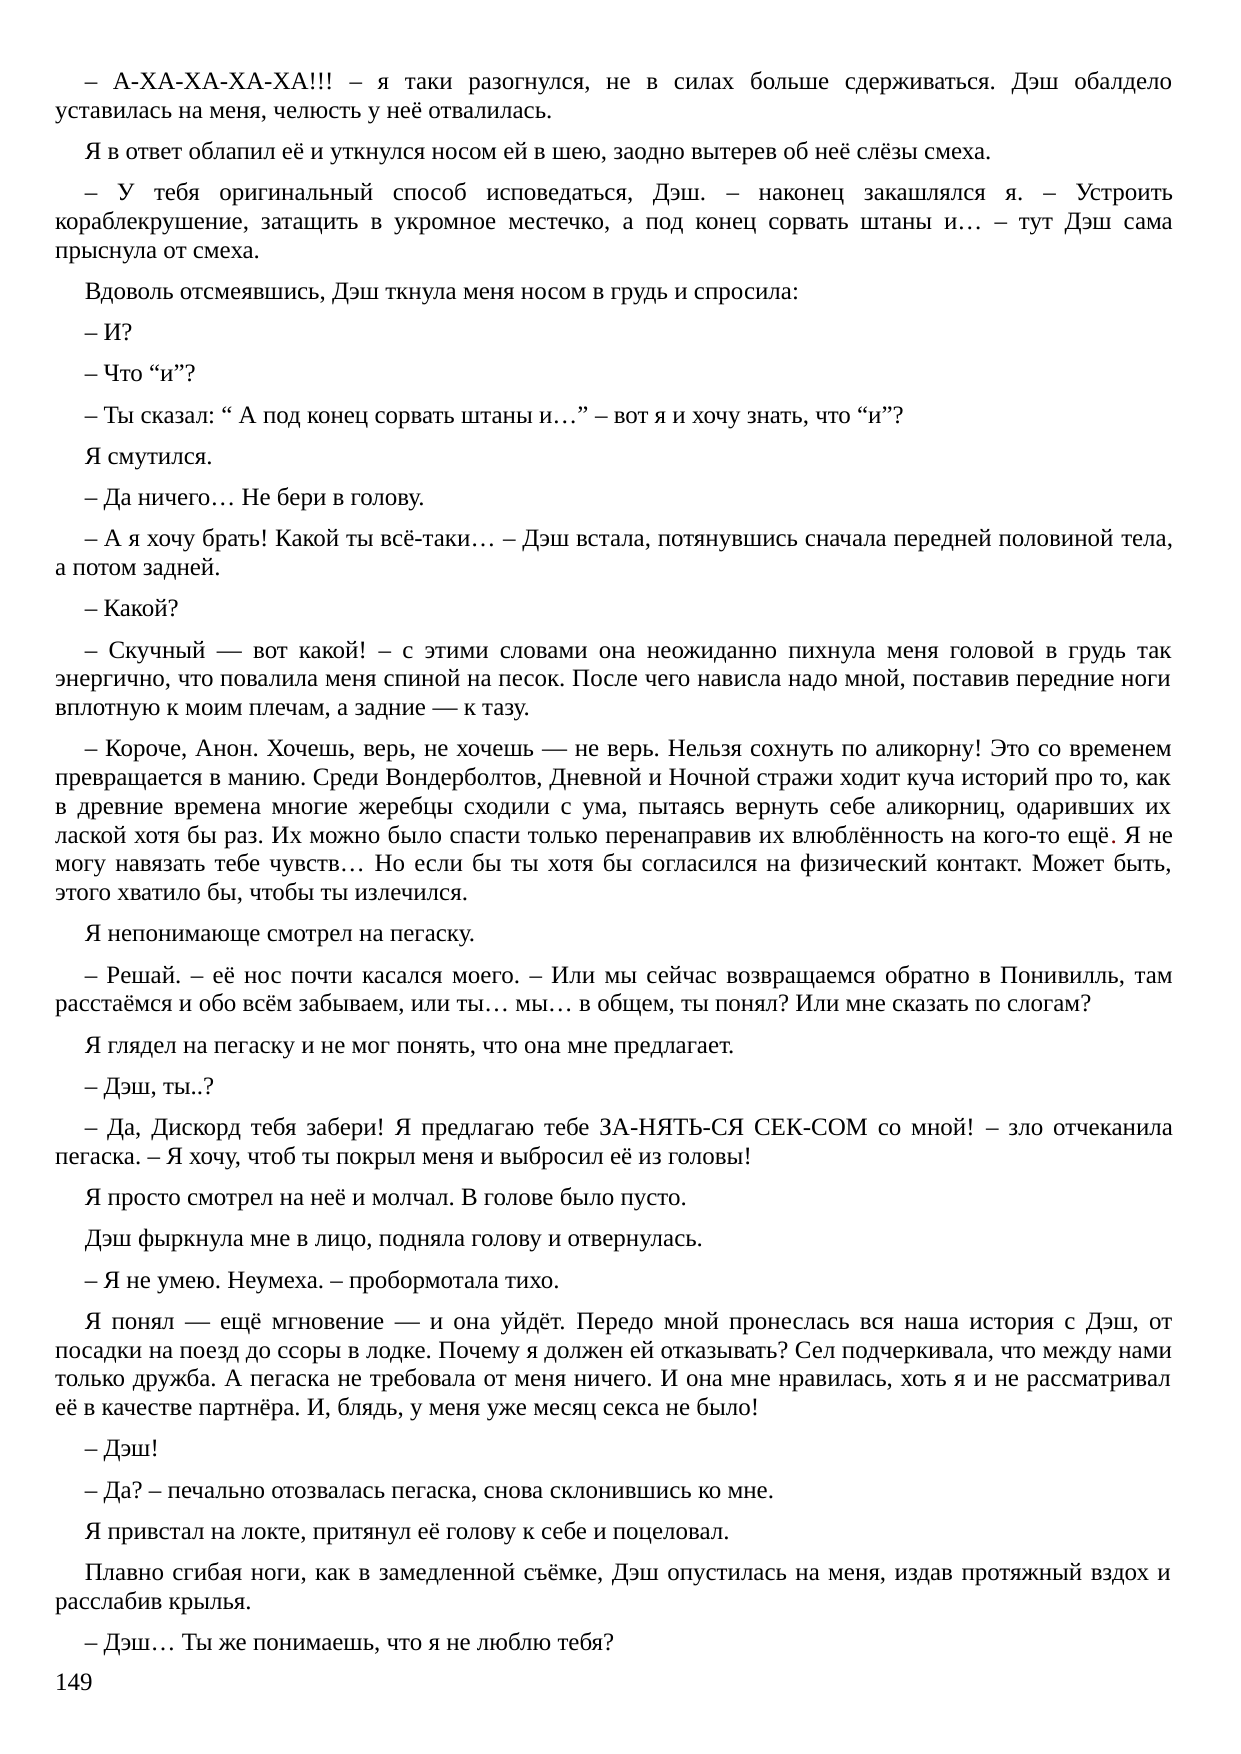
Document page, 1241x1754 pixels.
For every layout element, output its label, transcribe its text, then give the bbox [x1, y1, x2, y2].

text Я непонимающе смотрел на пегаску. [55, 918, 1173, 947]
text Я просто смотрел на неё и молчал. В голове было пусто. [55, 1182, 1173, 1211]
text Я понял — ещё мгновение — и она уйдёт. Передо мной пронеслась вся наша история с Дэш, от посадки на поезд до ссоры в лодке. Почему я должен ей отказывать? Сел подчеркивала, что между нами только дружба. А пегаска не требовала от меня ничего. И она мне нравилась, хоть я и не рассматривал её в качестве партнёра. И, блядь, у меня уже месяц секса не было! [55, 1306, 1173, 1421]
text Плавно сгибая ноги, как в замедленной съёмке, Дэш опустилась на меня, издав протяжный вздох и расслабив крылья. [55, 1557, 1173, 1615]
text Вдоволь отсмеявшись, Дэш ткнула меня носом в грудь и спросила: [55, 276, 1173, 305]
text – Да ничего… Не бери в голову. [55, 482, 1173, 511]
text – У тебя оригинальный способ исповедаться, Дэш. – наконец закашлялся я. – Устроить кораблекрушение, затащить в укромное местечко, а под конец сорвать штаны и… – тут Дэш сама прыснула от смеха. [55, 177, 1173, 263]
text Я в ответ облапил её и уткнулся носом ей в шею, заодно вытерев об неё слёзы смеха. [55, 136, 1173, 165]
text – Короче, Анон. Хочешь, верь, не хочешь — не верь. Нельзя сохнуть по аликорну! Это со временем превращается в манию. Среди Вондерболтов, Дневной и Ночной стражи ходит куча историй про то, как в древние времена многие жеребцы сходили с ума, пытаясь вернуть себе аликорниц, одаривших их лаской хотя бы раз. Их можно было спасти только перенаправив их влюблённость на кого-то ещё. Я не могу навязать тебе чувств… Но если бы ты хотя бы согласился на физический контакт. Может быть, этого хватило бы, чтобы ты излечился. [55, 733, 1173, 906]
text Я смутился. [55, 441, 1173, 470]
text – Да, Дискорд тебя забери! Я предлагаю тебе ЗА-НЯТЬ-СЯ СЕК-СОМ со мной! – зло отчеканила пегаска. – Я хочу, чтоб ты покрыл меня и выбросил её из головы! [55, 1112, 1173, 1170]
text – Решай. – её нос почти касался моего. – Или мы сейчас возвращаемся обратно в Понивилль, там расстаёмся и обо всём забываем, или ты… мы… в общем, ты понял? Или мне сказать по слогам? [55, 960, 1173, 1017]
text – Какой? [55, 593, 1173, 622]
text – Я не умею. Неумеха. – пробормотала тихо. [55, 1265, 1173, 1293]
text – А-ХА-ХА-ХА-ХА!!! – я таки разогнулся, не в силах больше сдерживаться. Дэш обалдело уставилась на меня, челюсть у неё отвалилась. [55, 66, 1173, 123]
text – Да? – печально отозвалась пегаска, снова склонившись ко мне. [55, 1475, 1173, 1503]
text – А я хочу брать! Какой ты всё-таки… – Дэш встала, потянувшись сначала передней половиной тела, а потом задней. [55, 523, 1173, 581]
text Я глядел на пегаску и не мог понять, что она мне предлагает. [55, 1030, 1173, 1058]
text Я привстал на локте, притянул её голову к себе и поцеловал. [55, 1516, 1173, 1545]
text Дэш фыркнула мне в лицо, подняла голову и отвернулась. [55, 1223, 1173, 1252]
text – И? [55, 317, 1173, 346]
text – Что “и”? [55, 358, 1173, 387]
text – Ты сказал: “ А под конец сорвать штаны и…” – вот я и хочу знать, что “и”? [55, 400, 1173, 428]
text – Дэш… Ты же понимаешь, что я не люблю тебя? [55, 1627, 1173, 1656]
text – Скучный — вот какой! – с этими словами она неожиданно пихнула меня головой в грудь так энергично, что повалила меня спиной на песок. После чего нависла надо мной, поставив передние ноги вплотную к моим плечам, а задние — к тазу. [55, 635, 1173, 721]
text – Дэш, ты..? [55, 1071, 1173, 1100]
text – Дэш! [55, 1433, 1173, 1462]
